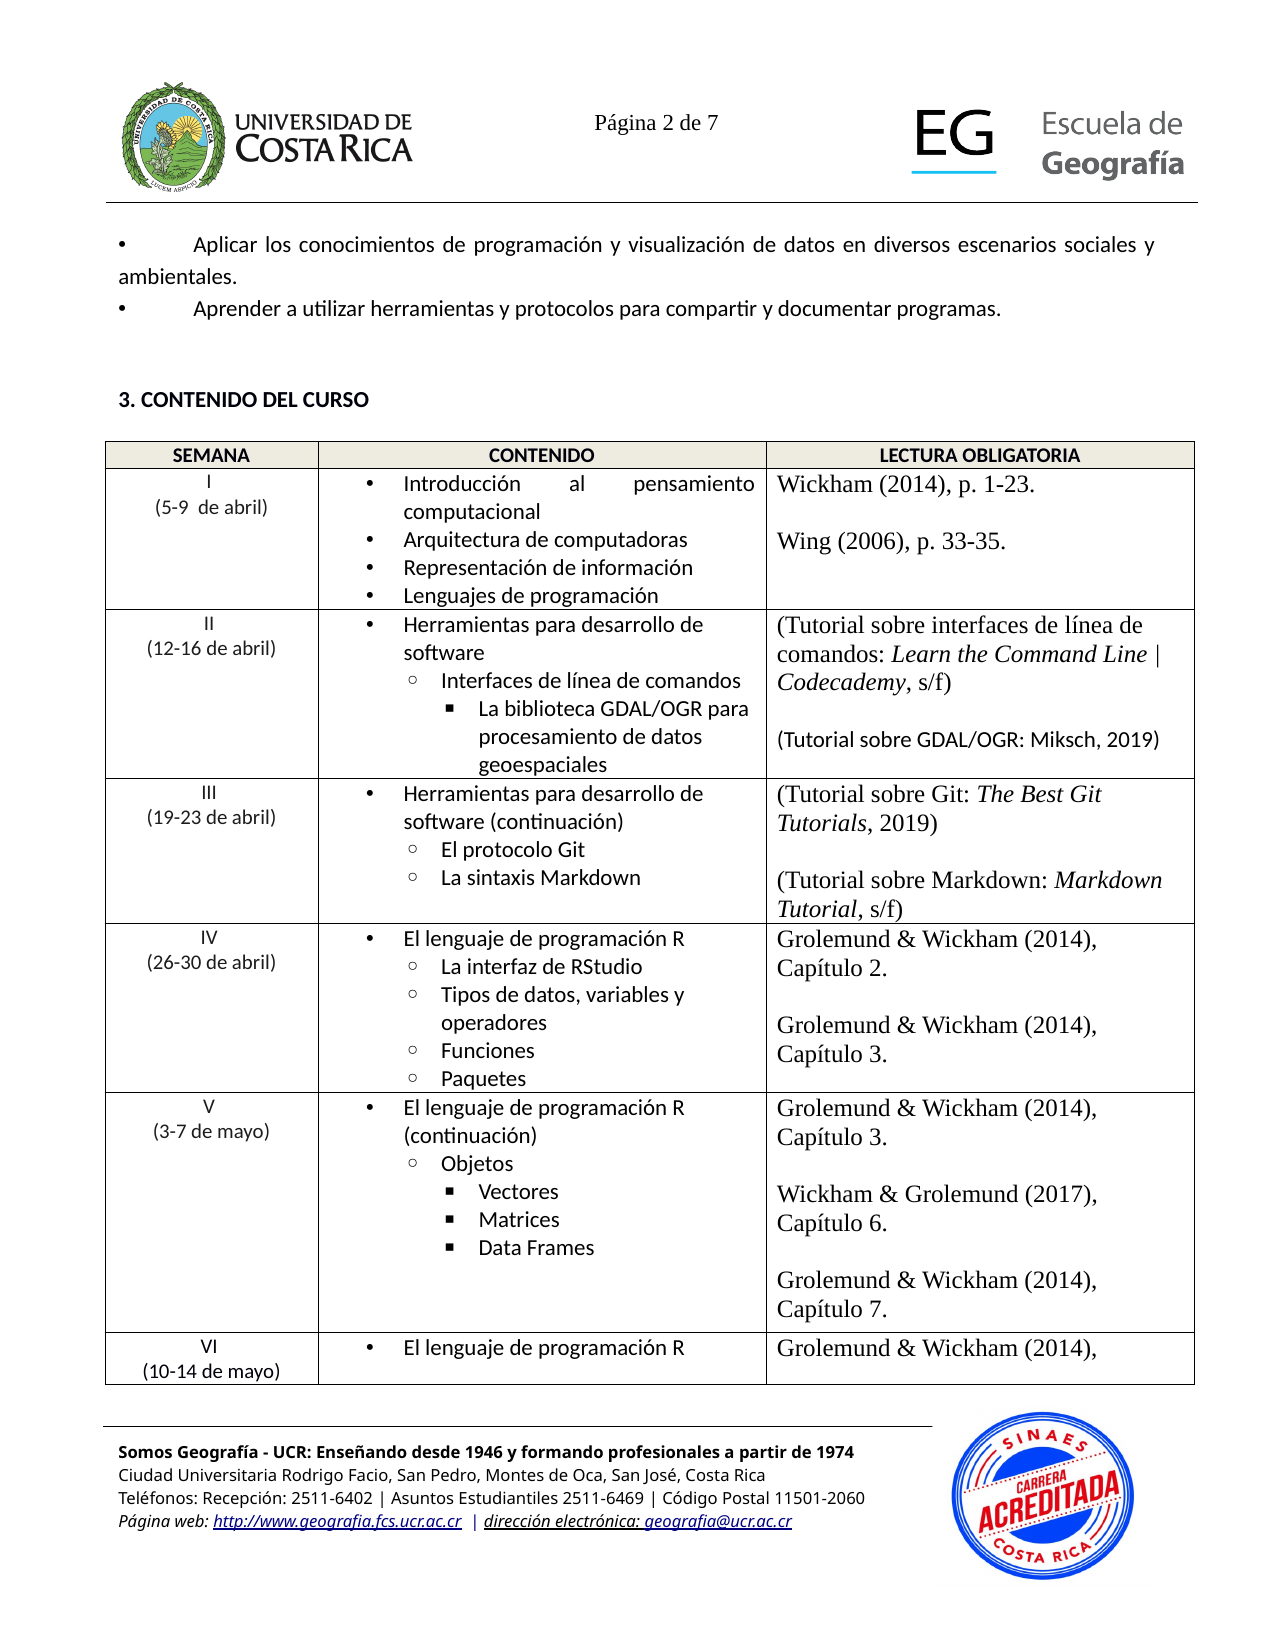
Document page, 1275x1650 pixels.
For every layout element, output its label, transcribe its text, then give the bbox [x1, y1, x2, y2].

table_cell Grolemund & Wickham (2014), Capítulo 3. Wickham & Grolemund (2017), Capítulo 6. Grolemund & Wickham (2014), Capítulo 7. [767, 1093, 1194, 1332]
table_cell El lenguaje de programación R La interfaz de RStudio Tipos de datos, variables y operadores Funciones Paquetes [319, 924, 766, 1092]
table_header CONTENIDO [319, 442, 766, 468]
table_cell El lenguaje de programación R (continuación) Objetos Vectores Matrices Data Frames [319, 1093, 766, 1332]
table_cell V (3-7 de mayo) [106, 1093, 318, 1332]
table_cell Grolemund & Wickham (2014), [767, 1333, 1194, 1384]
list Aplicar los conocimientos de programación y visualización de datos en diversos escenarios sociales y ambientales. [118, 230, 1157, 290]
list Aprender a utilizar herramientas y protocolos para compartir y documentar programas. [118, 294, 1157, 322]
picture [887, 66, 1208, 216]
table_cell (Tutorial sobre interfaces de línea de comandos: Learn the Command Line | Codecademy, s/f) (Tutorial sobre GDAL/OGR: Miksch, 2019) [767, 610, 1194, 778]
picture [118, 76, 417, 197]
table_cell II (12-16 de abril) [106, 610, 318, 778]
table_cell I (5-9 de abril) [106, 469, 318, 609]
text 3. CONTENIDO DEL CURSO [118, 383, 1157, 413]
table_header SEMANA [106, 442, 318, 468]
table_header LECTURA OBLIGATORIA [767, 442, 1194, 468]
picture [932, 1406, 1156, 1587]
table_cell Grolemund & Wickham (2014), Capítulo 2. Grolemund & Wickham (2014), Capítulo 3. [767, 924, 1194, 1092]
table_cell Herramientas para desarrollo de software (continuación) El protocolo Git La sintaxis Markdown [319, 779, 766, 923]
table_cell Introducción al pensamiento computacional Arquitectura de computadoras Representación de información Lenguajes de programación [319, 469, 766, 609]
table_cell IV (26-30 de abril) [106, 924, 318, 1092]
table_cell Wickham (2014), p. 1-23. Wing (2006), p. 33-35. [767, 469, 1194, 609]
table_cell Herramientas para desarrollo de software Interfaces de línea de comandos La biblioteca GDAL/OGR para procesamiento de datos geoespaciales [319, 610, 766, 778]
table_cell VI (10-14 de mayo) [106, 1333, 318, 1384]
table_cell El lenguaje de programación R [319, 1333, 766, 1384]
table_cell III (19-23 de abril) [106, 779, 318, 923]
table_cell (Tutorial sobre Git: The Best Git Tutorials, 2019) (Tutorial sobre Markdown: Markdown Tutorial, s/f) [767, 779, 1194, 923]
